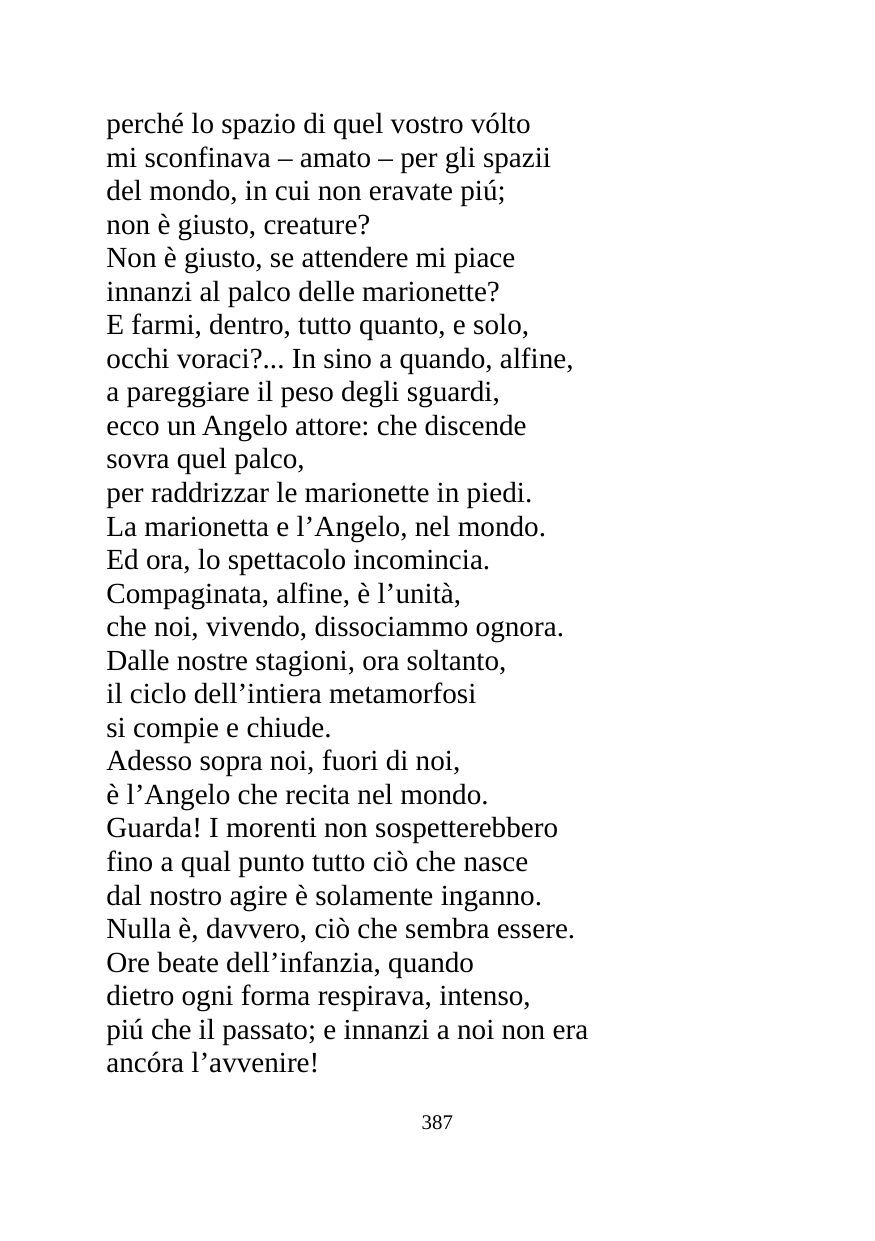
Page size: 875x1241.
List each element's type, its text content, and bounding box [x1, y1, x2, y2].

text perché lo spazio di quel vostro vólto mi sconfinava – amato – per gli spazii del mondo, in cui non eravate piú; non è giusto, creature? Non è giusto, se attendere mi piace innanzi al palco delle marionette? E farmi, dentro, tutto quanto, e solo, occhi voraci?... In sino a quando, alfine, a pareggiare il peso degli sguardi, ecco un Angelo attore: che discende sovra quel palco, per raddrizzar le marionette in piedi. La marionetta e l’Angelo, nel mondo. Ed ora, lo spettacolo incomincia. Compaginata, alfine, è l’unità, che noi, vivendo, dissociammo ognora. Dalle nostre stagioni, ora soltanto, il ciclo dell’intiera metamorfosi si compie e chiude. Adesso sopra noi, fuori di noi, è l’Angelo che recita nel mondo. Guarda! I morenti non sospetterebbero fino a qual punto tutto ciò che nasce dal nostro agire è solamente inganno. Nulla è, davvero, ciò che sembra essere. Ore beate dell’infanzia, quando dietro ogni forma respirava, intenso, piú che il passato; e innanzi a noi non era ancóra l’avvenire! [106, 106, 768, 1079]
